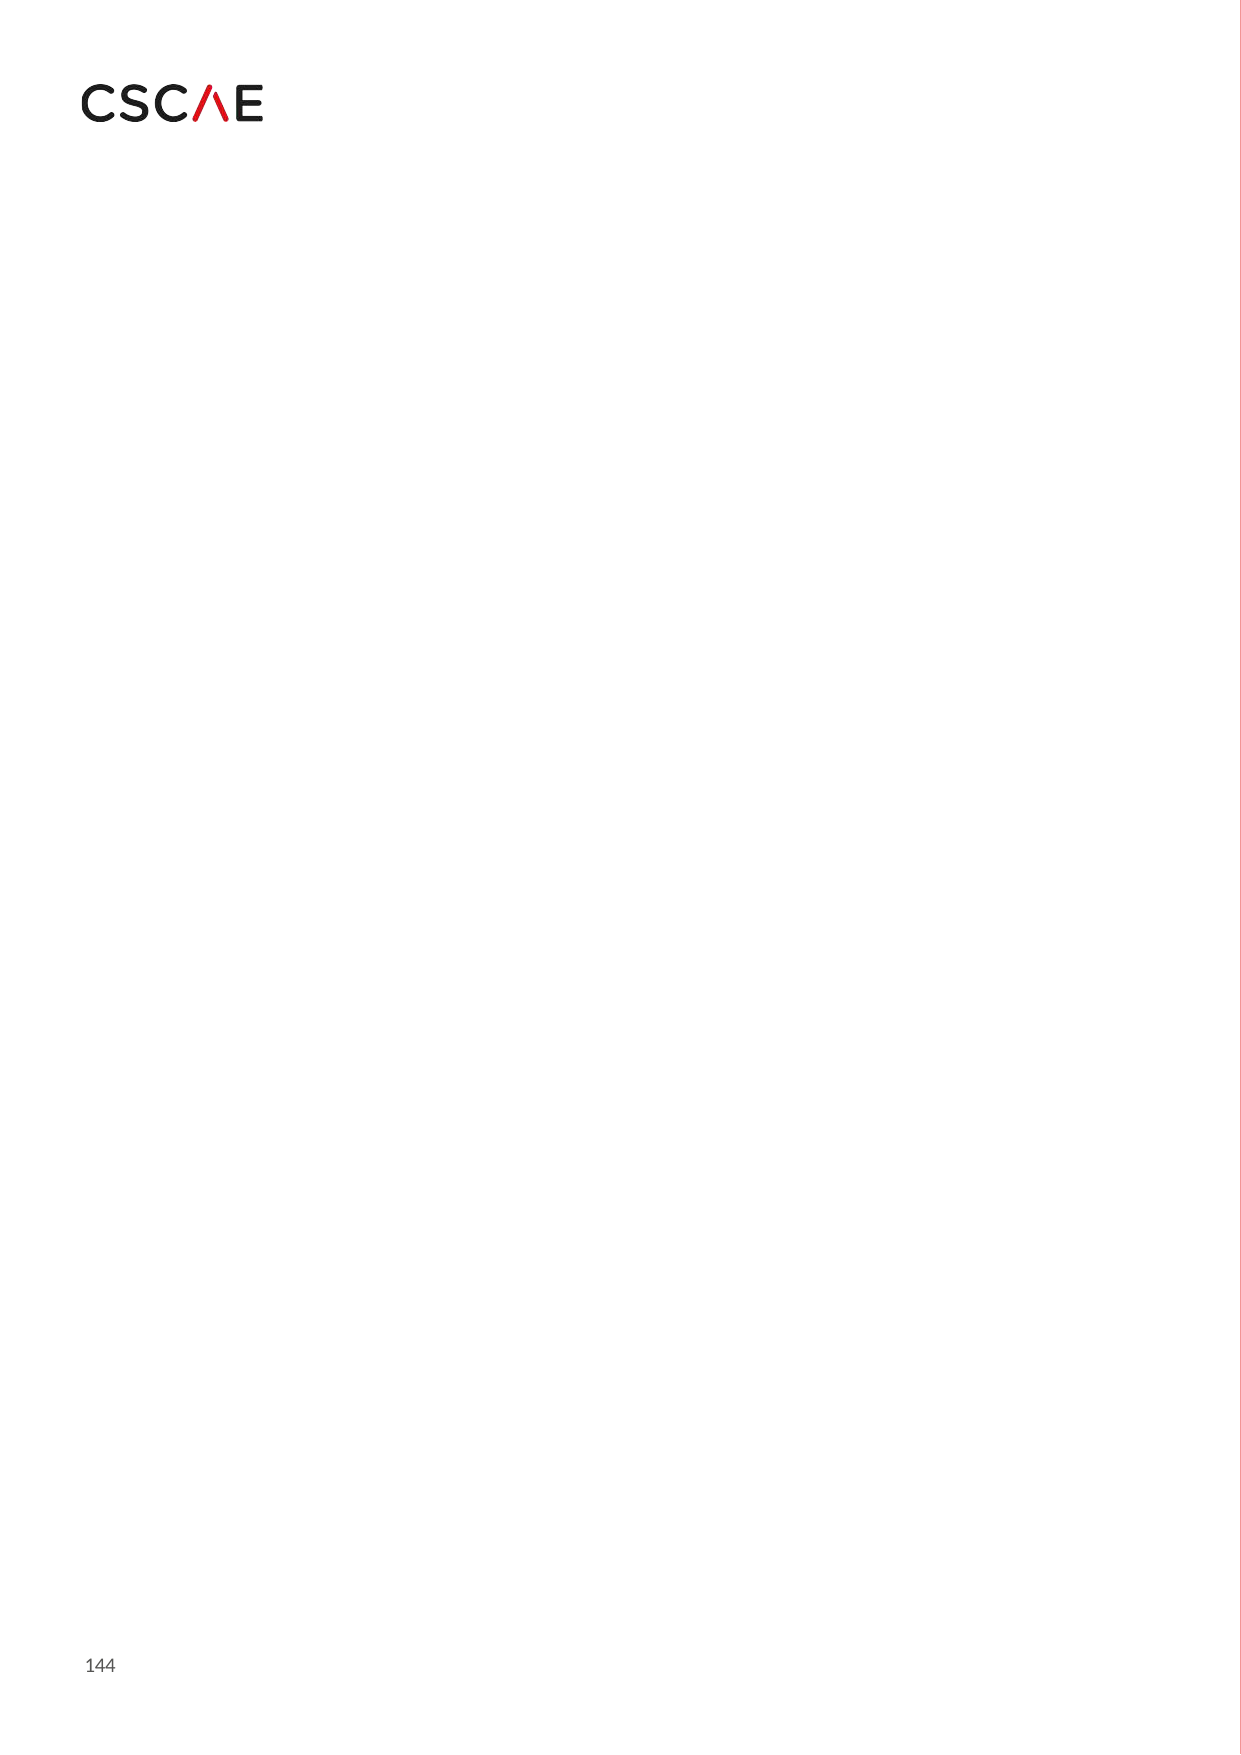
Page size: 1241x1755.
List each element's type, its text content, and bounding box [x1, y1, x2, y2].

text 144 [84, 1652, 1240, 1677]
